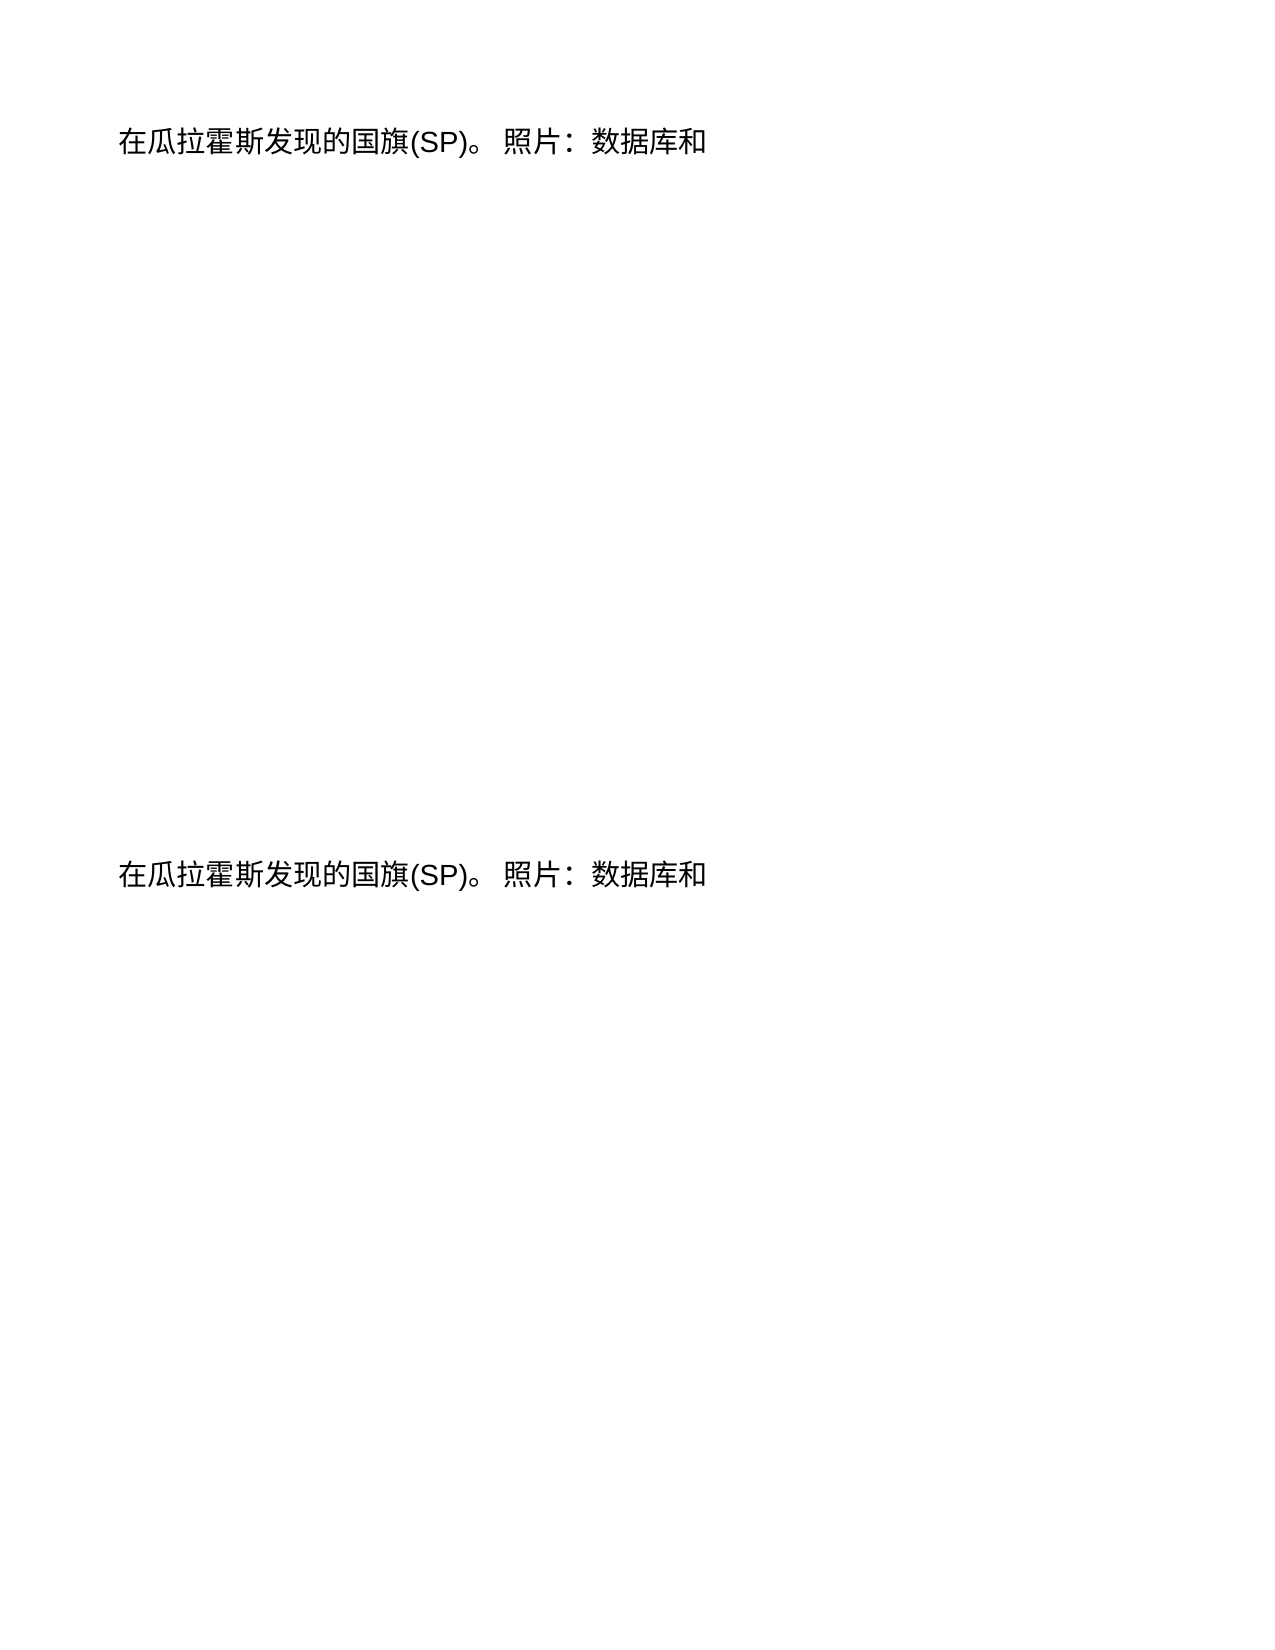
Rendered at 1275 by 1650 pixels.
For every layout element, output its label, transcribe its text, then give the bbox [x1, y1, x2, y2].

text 在瓜拉霍斯发现的国旗(SP)。 照片：数据库和 [118, 851, 1157, 894]
text 在瓜拉霍斯发现的国旗(SP)。 照片：数据库和 [118, 118, 1157, 160]
